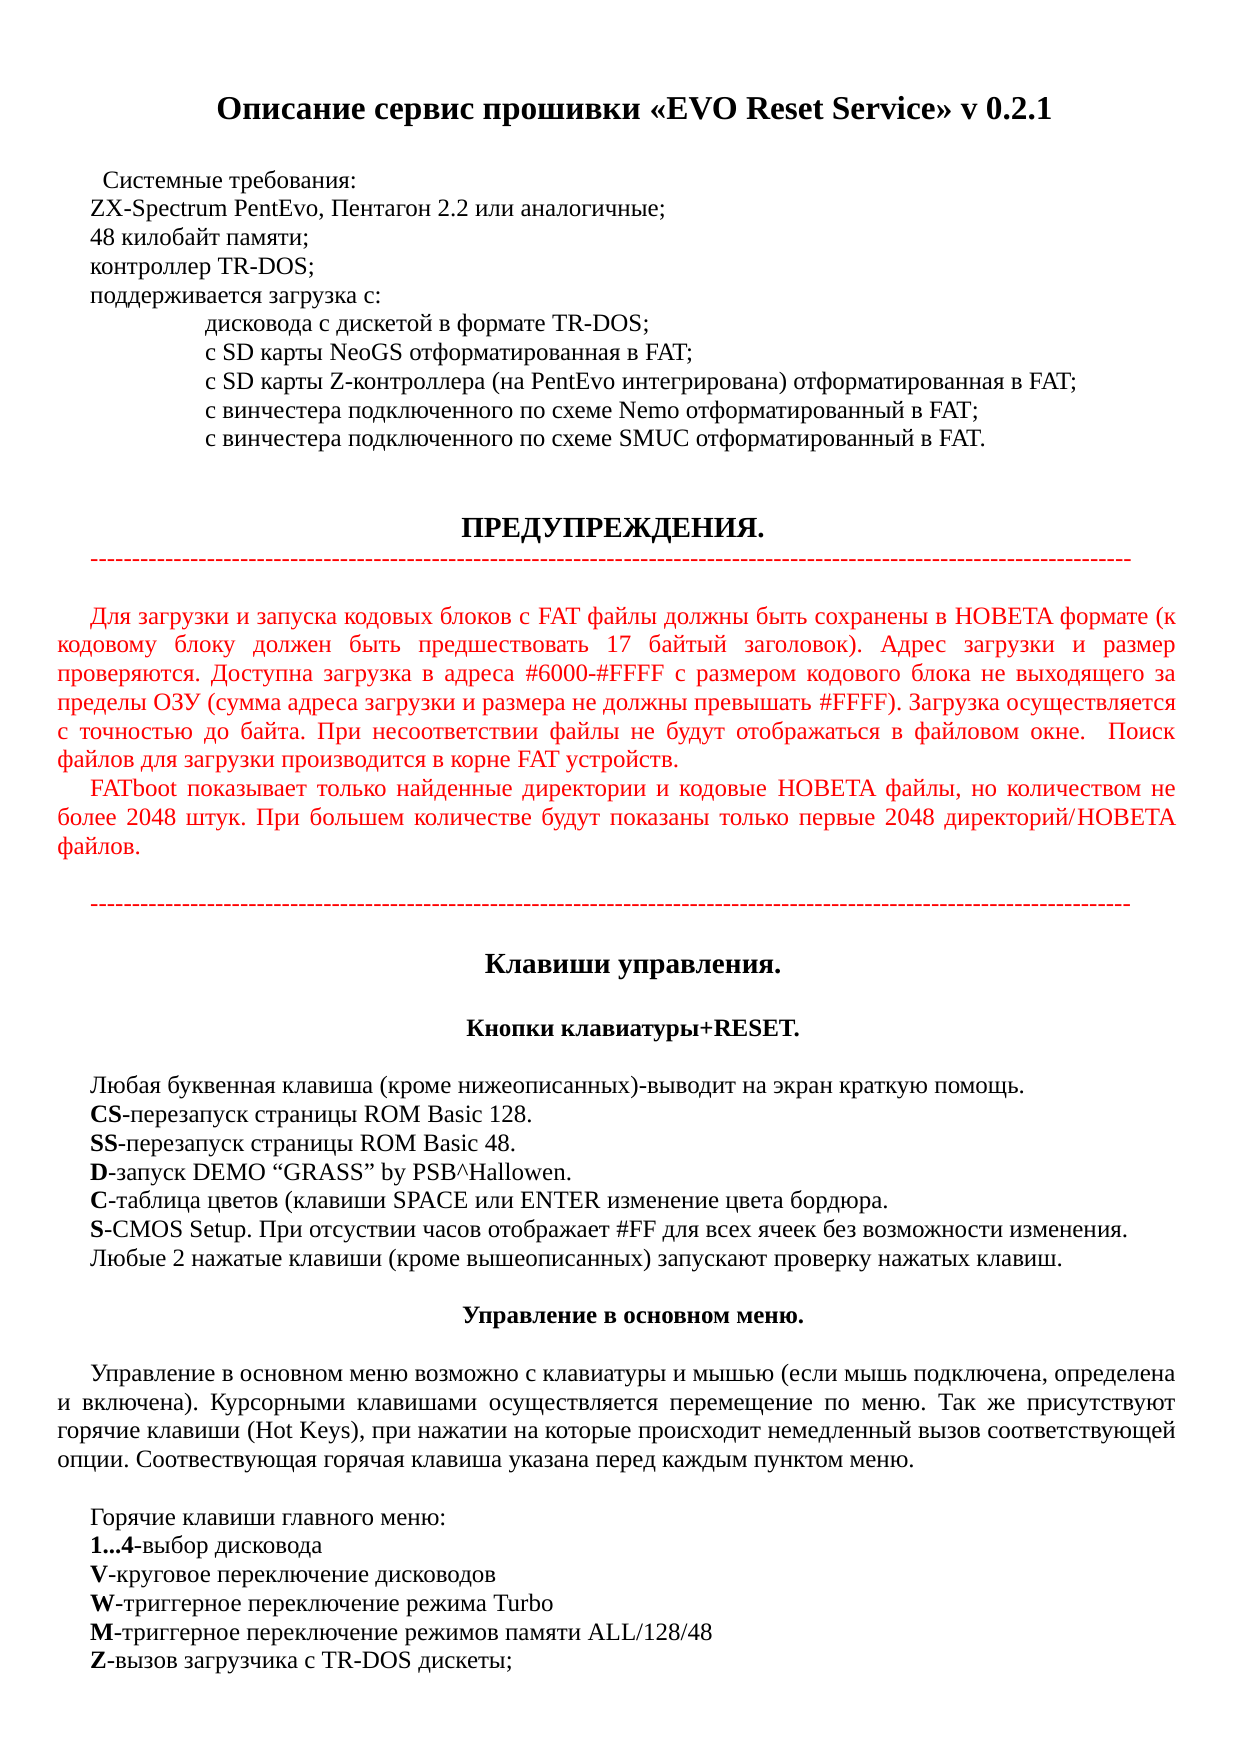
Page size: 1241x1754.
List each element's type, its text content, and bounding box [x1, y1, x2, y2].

text V-круговое переключение дисководов [57, 1559, 1176, 1588]
text Системные требования: [57, 165, 1176, 193]
text Горячие клавиши главного меню: [57, 1502, 1176, 1530]
text с SD карты Z-контроллера (на PentEvo интегрирована) отформатированная в FAT; [57, 366, 1176, 395]
text c SD карты NeoGS отформатированная в FAT; [57, 337, 1176, 366]
text ПРЕДУПРЕЖДЕНИЯ. [57, 510, 1176, 543]
text Любые 2 нажатые клавиши (кроме вышеописанных) запускают проверку нажатых клавиш. [57, 1243, 1176, 1272]
text контроллер TR-DOS; [57, 251, 1176, 280]
text M-триггерное переключение режимов памяти ALL/128/48 [57, 1617, 1176, 1645]
text CS-перезапуск страницы ROM Basic 128. [57, 1099, 1176, 1128]
text Для загрузки и запуска кодовых блоков с FAT файлы должны быть сохранены в HOBETA формате (к кодовому блоку должен быть предшествовать 17 байтый заголовок). Адрес загрузки и размер проверяются. Доступна загрузка в адреса #6000-#FFFF с размером кодового блока не выходящего за пределы ОЗУ (сумма адреса загрузки и размера не должны превышать #FFFF). Загрузка осуществляется с точностью до байта. При несоответствии файлы не будут отображаться в файловом окне. Поиск файлов для загрузки производится в корне FAT устройств. [57, 601, 1176, 773]
text 1...4-выбор дисковода [57, 1530, 1176, 1559]
text с винчестера подключенного по схеме SMUC отформатированный в FAT. [57, 423, 1176, 452]
text C-таблица цветов (клавиши SPACE или ENTER изменение цвета бордюра. [57, 1185, 1176, 1214]
text поддерживается загрузка с: [57, 280, 1176, 308]
text Z-вызов загрузчика с TR-DOS дискеты; [57, 1645, 1176, 1674]
text дисковода с дискетой в формате TR-DOS; [57, 308, 1176, 337]
text Кнопки клавиатуры+RESET. [57, 1013, 1176, 1042]
text ----------------------------------------------------------------------------------------------------------------------------- [57, 888, 1176, 917]
text Клавиши управления. [57, 946, 1176, 979]
text D-запуск DEMO “GRASS” by PSB^Hallowen. [57, 1157, 1176, 1185]
text ----------------------------------------------------------------------------------------------------------------------------- [57, 543, 1176, 572]
text Любая буквенная клавиша (кроме нижеописанных)-выводит на экран краткую помощь. [57, 1070, 1176, 1099]
text FATboot показывает только найденные директории и кодовые HOBETA файлы, но количеством не более 2048 штук. При большем количестве будут показаны только первые 2048 директорий/HOBETA файлов. [57, 773, 1176, 859]
text ZX-Spectrum PentEvo, Пентагон 2.2 или аналогичные; [57, 193, 1176, 222]
text Описание сервис прошивки «EVO Reset Service» v 0.2.1 [57, 88, 1176, 126]
text с винчестера подключенного по схеме Nemo отформатированный в FAT; [57, 395, 1176, 423]
text W-триггерное переключение режима Turbo [57, 1588, 1176, 1617]
text Управление в основном меню. [57, 1300, 1176, 1329]
text S-CMOS Setup. При отсуствии часов отображает #FF для всех ячеек без возможности изменения. [57, 1214, 1176, 1243]
text 48 килобайт памяти; [57, 222, 1176, 251]
text SS-перезапуск страницы ROM Basic 48. [57, 1128, 1176, 1157]
text Управление в основном меню возможно с клавиатуры и мышью (если мышь подключена, определена и включена). Курсорными клавишами осуществляется перемещение по меню. Так же присутствуют горячие клавиши (Hot Keys), при нажатии на которые происходит немедленный вызов соответствующей опции. Соотвествующая горячая клавиша указана перед каждым пунктом меню. [57, 1358, 1176, 1473]
